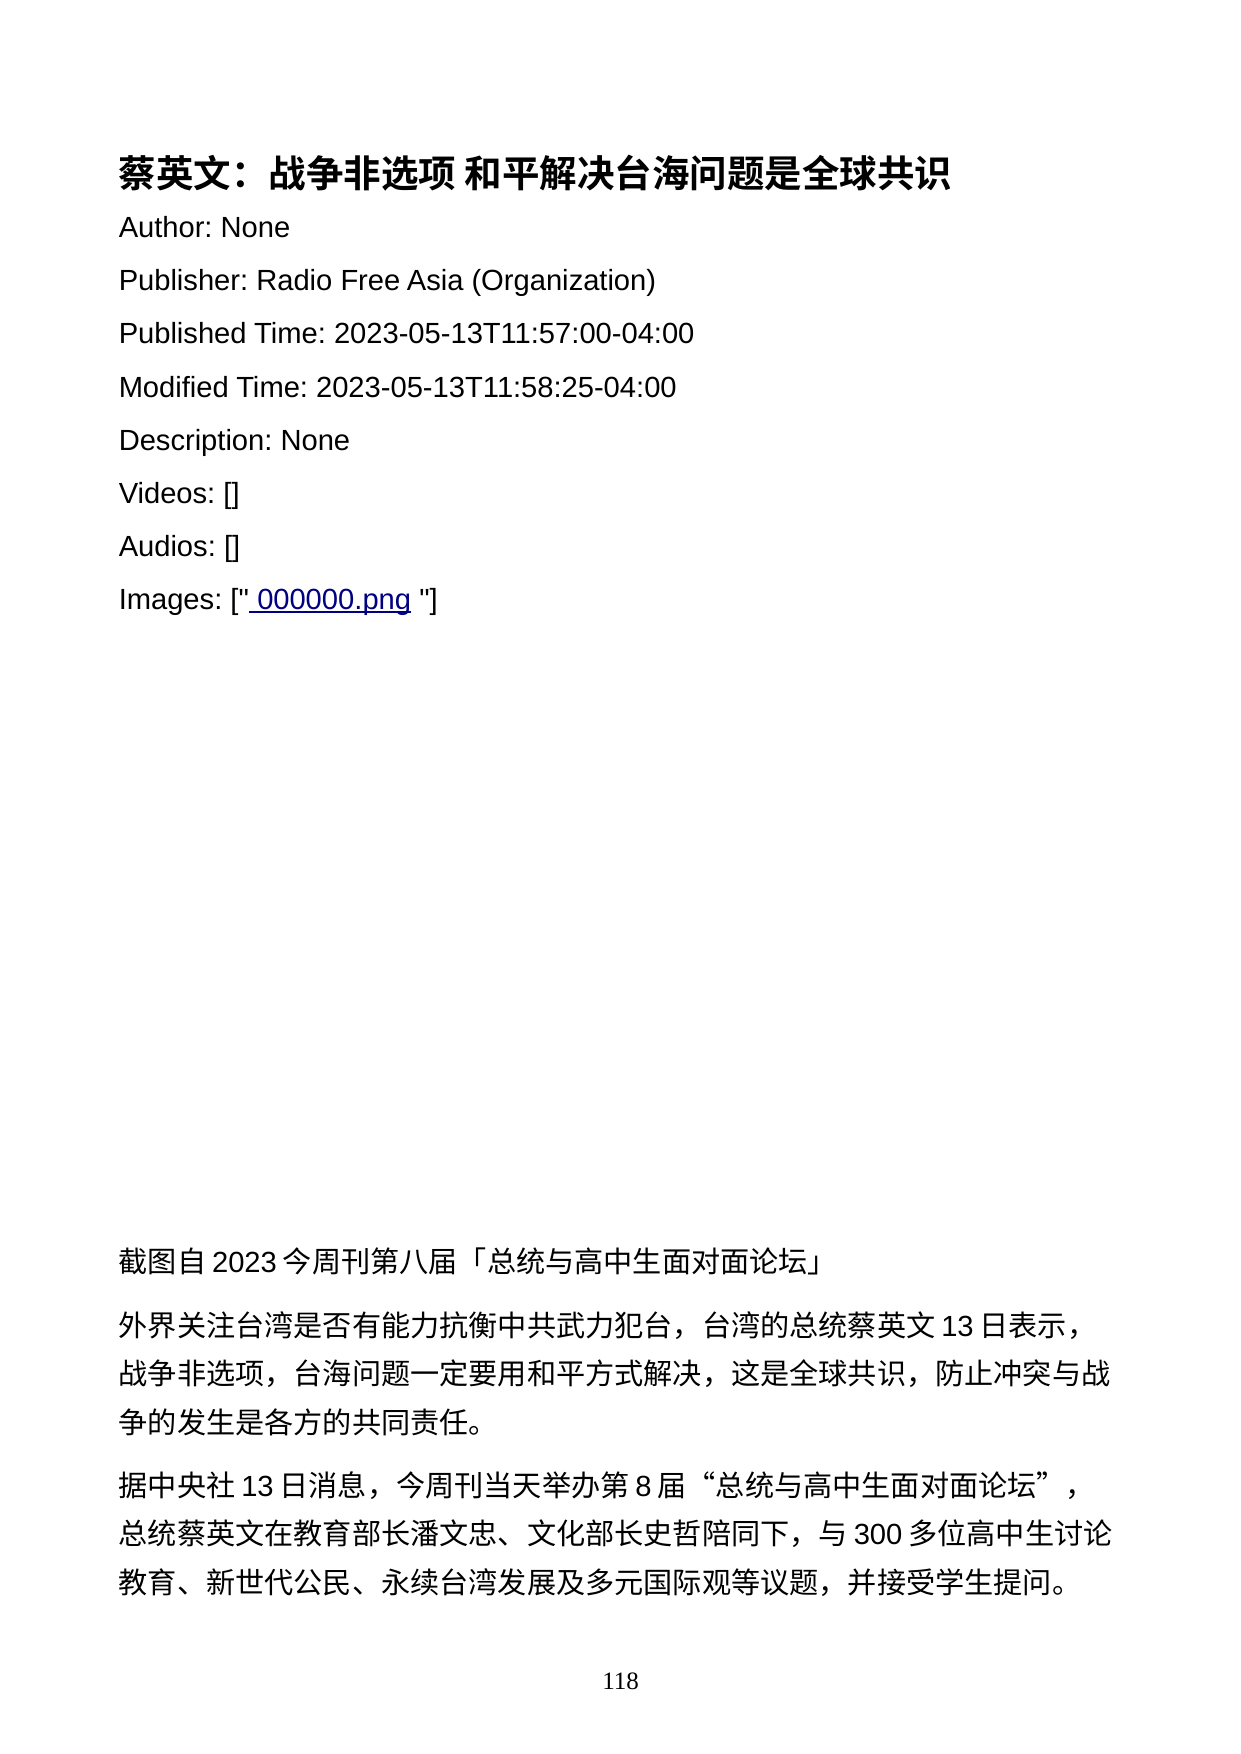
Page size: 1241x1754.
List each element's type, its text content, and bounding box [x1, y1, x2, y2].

subtitle 蔡英文：战争非选项 和平解决台海问题是全球共识 [118, 143, 1122, 198]
text Images: [" 000000.png "] [118, 582, 1122, 616]
text Audios: [] [118, 529, 1122, 563]
text 截图自2023今周刊第八届「总统与高中生面对面论坛」 [118, 635, 1122, 1281]
text Description: None [118, 423, 1122, 456]
text 外界关注台湾是否有能力抗衡中共武力犯台，台湾的总统蔡英文13日表示，战争非选项，台海问题一定要用和平方式解决，这是全球共识，防止冲突与战争的发生是各方的共同责任。 [118, 1302, 1122, 1442]
text Author: None [118, 210, 1122, 244]
text Modified Time: 2023-05-13T11:58:25-04:00 [118, 370, 1122, 403]
text Publisher: Radio Free Asia (Organization) [118, 263, 1122, 297]
text Videos: [] [118, 476, 1122, 509]
text Published Time: 2023-05-13T11:57:00-04:00 [118, 317, 1122, 350]
text 据中央社13日消息，今周刊当天举办第8届“总统与高中生面对面论坛”，总统蔡英文在教育部长潘文忠、文化部长史哲陪同下，与300多位高中生讨论教育、新世代公民、永续台湾发展及多元国际观等议题，并接受学生提问。 [118, 1462, 1122, 1602]
